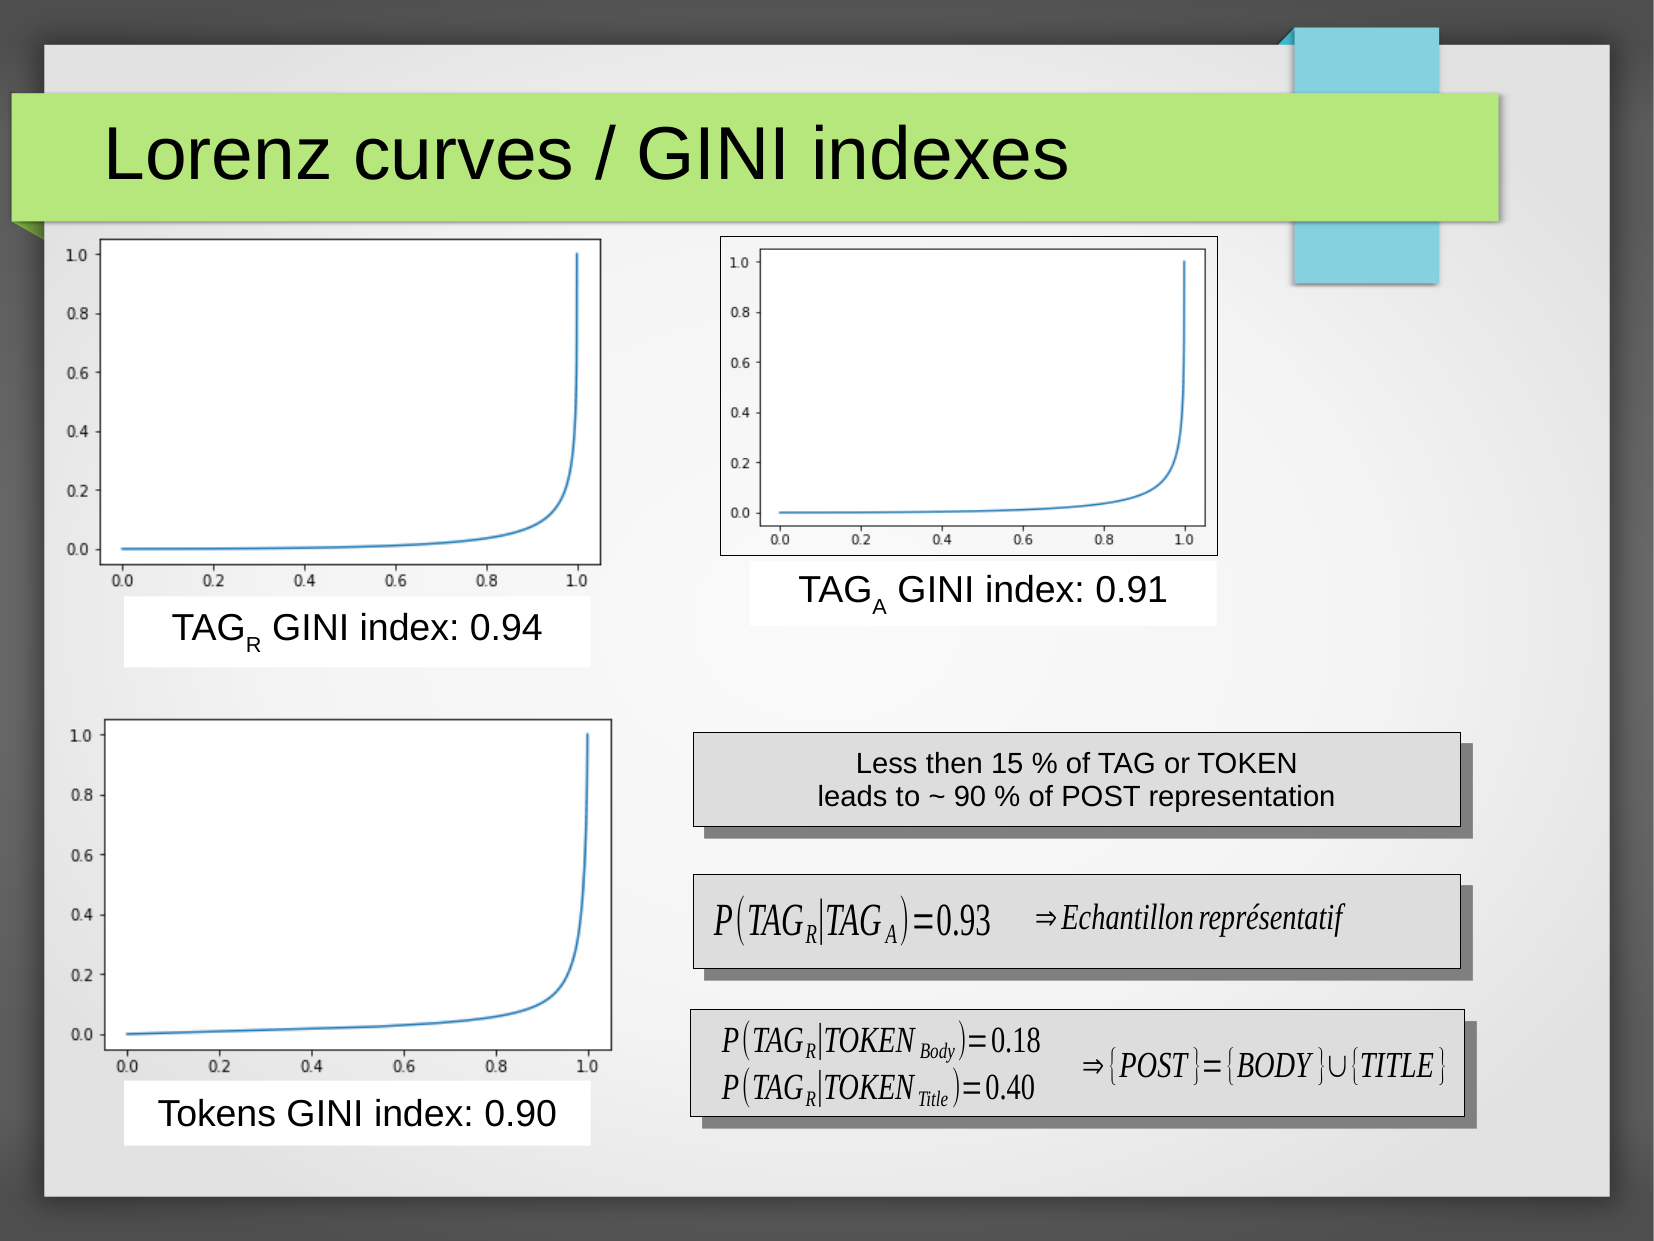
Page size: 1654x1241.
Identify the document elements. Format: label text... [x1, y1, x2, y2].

text_box TAGA GINI index: 0.91 [750, 561, 1217, 626]
chart [1074, 1045, 1456, 1089]
chart [712, 1017, 1048, 1113]
picture [0, 0, 1654, 1241]
text_box [693, 874, 1461, 969]
chart [1027, 897, 1355, 939]
chart [704, 891, 1000, 951]
text_box Less then 15 % of TAG or TOKEN leads to ~ 90 % of POST representation [693, 732, 1461, 827]
text_box TAGR GINI index: 0.94 [124, 596, 591, 668]
title Lorenz curves / GINI indexes [82, 69, 1382, 238]
text_box [690, 1009, 1465, 1117]
text_box Tokens GINI index: 0.90 [124, 1080, 591, 1146]
